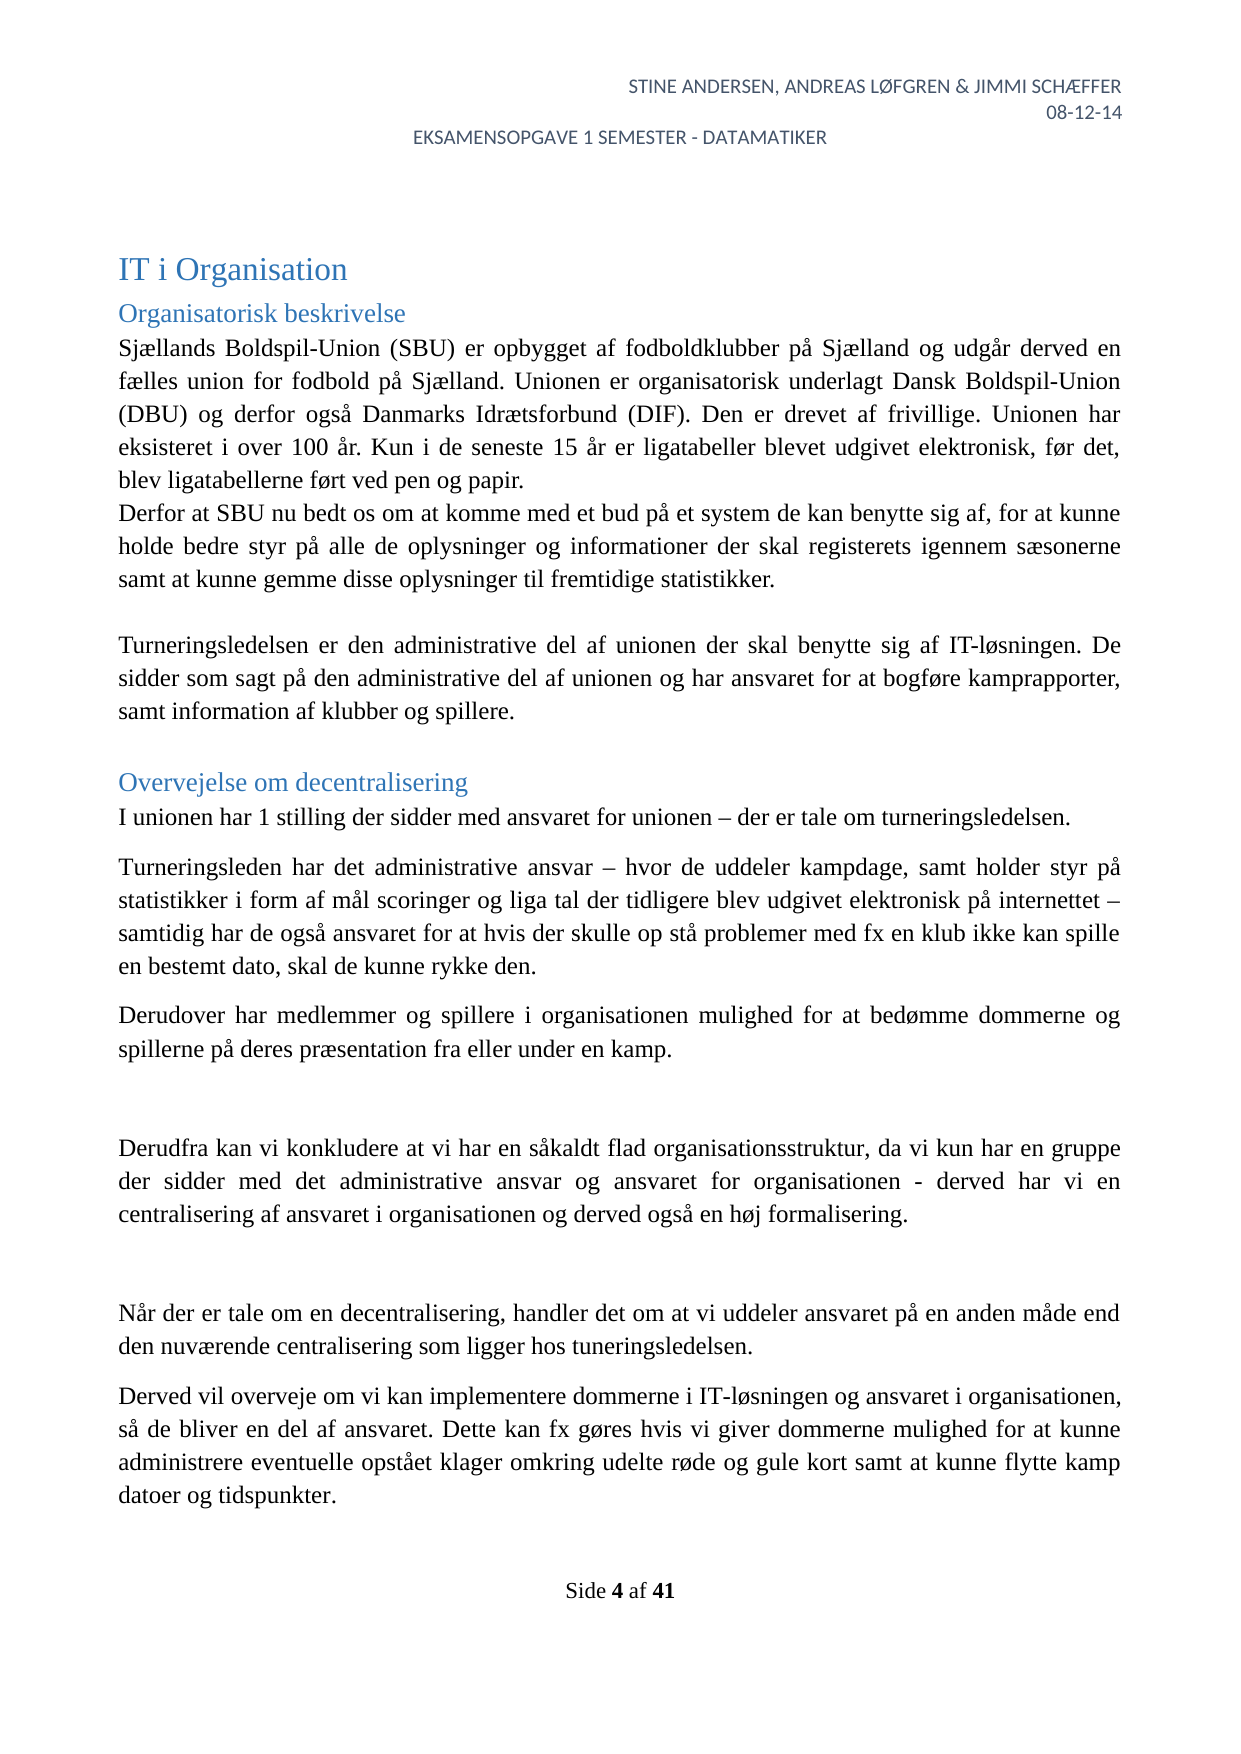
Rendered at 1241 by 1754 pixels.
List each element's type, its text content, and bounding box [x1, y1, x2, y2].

subtitle Overvejelse om decentralisering [118, 766, 1122, 798]
subtitle Organisatorisk beskrivelse [118, 297, 1122, 328]
text Derudover har medlemmer og spillere i organisationen mulighed for at bedømme dommerne og spillerne på deres præsentation fra eller under en kamp. [118, 1001, 1122, 1062]
text I unionen har 1 stilling der sidder med ansvaret for unionen – der er tale om turneringsledelsen. [118, 802, 1122, 831]
list Turneringsledelsen er den administrative del af unionen der skal benytte sig af IT-løsningen. De sidder som sagt på den administrative del af unionen og har ansvaret for at bogføre kamprapporter, samt information af klubber og spillere. [118, 630, 1122, 725]
list Derfor at SBU nu bedt os om at komme med et bud på et system de kan benytte sig af, for at kunne holde bedre styr på alle de oplysninger og informationer der skal registerets igennem sæsonerne samt at kunne gemme disse oplysninger til fremtidige statistikker. [118, 498, 1122, 593]
text Derudfra kan vi konkludere at vi har en såkaldt flad organisationsstruktur, da vi kun har en gruppe der sidder med det administrative ansvar og ansvaret for organisationen - derved har vi en centralisering af ansvaret i organisationen og derved også en høj formalisering. [118, 1133, 1122, 1228]
text Derved vil overveje om vi kan implementere dommerne i IT-løsningen og ansvaret i organisationen, så de bliver en del af ansvaret. Dette kan fx gøres hvis vi giver dommerne mulighed for at kunne administrere eventuelle opstået klager omkring udelte røde og gule kort samt at kunne flytte kamp datoer og tidspunkter. [118, 1381, 1122, 1509]
list Sjællands Boldspil-Union (SBU) er opbygget af fodboldklubber på Sjælland og udgår derved en fælles union for fodbold på Sjælland. Unionen er organisatorisk underlagt Dansk Boldspil-Union (DBU) og derfor også Danmarks Idrætsforbund (DIF). Den er drevet af frivillige. Unionen har eksisteret i over 100 år. Kun i de seneste 15 år er ligatabeller blevet udgivet elektronisk, før det, blev ligatabellerne ført ved pen og papir. [118, 333, 1122, 494]
subtitle IT i Organisation [118, 249, 1122, 287]
text Turneringsleden har det administrative ansvar – hvor de uddeler kampdage, samt holder styr på statistikker i form af mål scoringer og liga tal der tidligere blev udgivet elektronisk på internettet – samtidig har de også ansvaret for at hvis der skulle op stå problemer med fx en klub ikke kan spille en bestemt dato, skal de kunne rykke den. [118, 852, 1122, 980]
text Når der er tale om en decentralisering, handler det om at vi uddeler ansvaret på en anden måde end den nuværende centralisering som ligger hos tuneringsledelsen. [118, 1298, 1122, 1360]
